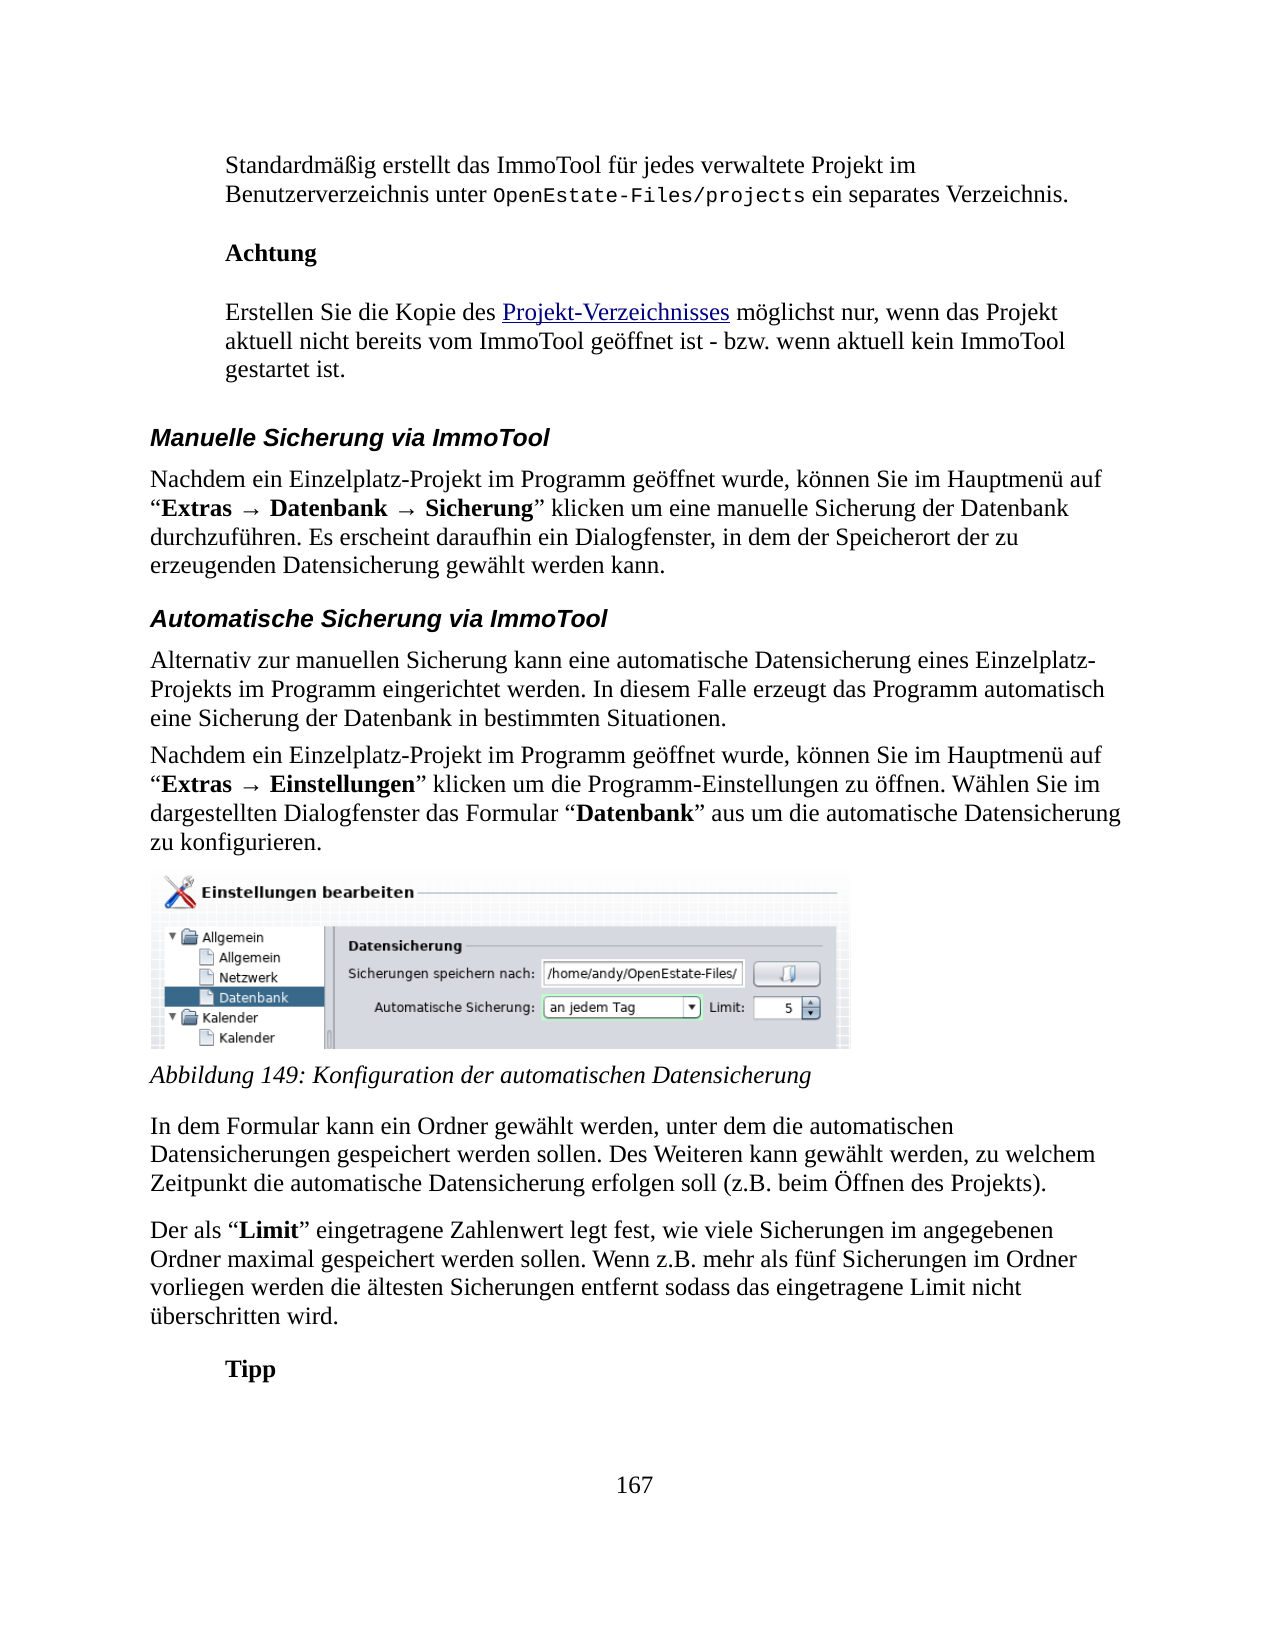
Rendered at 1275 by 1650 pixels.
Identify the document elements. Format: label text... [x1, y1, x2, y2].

text Alternativ zur manuellen Sicherung kann eine automatische Datensicherung eines Einzelplatz-Projekts im Programm eingerichtet werden. In diesem Falle erzeugt das Programm automatisch eine Sicherung der Datenbank in bestimmten Situationen. [150, 645, 1125, 732]
subtitle Manuelle Sicherung via ImmoTool [150, 423, 1125, 452]
text Standardmäßig erstellt das ImmoTool für jedes verwaltete Projekt im Benutzerverzeichnis unter OpenEstate-Files/projects ein separates Verzeichnis. [225, 150, 1125, 208]
text Erstellen Sie die Kopie des Projekt-Verzeichnisses möglichst nur, wenn das Projekt aktuell nicht bereits vom ImmoTool geöffnet ist - bzw. wenn aktuell kein ImmoTool gestartet ist. [225, 297, 1125, 383]
text Achtung [225, 238, 1125, 267]
picture [150, 864, 851, 1049]
text Nachdem ein Einzelplatz-Projekt im Programm geöffnet wurde, können Sie im Hauptmenü auf “Extras → Einstellungen” klicken um die Programm-Einstellungen zu öffnen. Wählen Sie im dargestellten Dialogfenster das Formular “Datenbank” aus um die automatische Datensicherung zu konfigurieren. [150, 741, 1125, 856]
text Abbildung 149: Konfiguration der automatischen Datensicherung [150, 1061, 1125, 1089]
text Nachdem ein Einzelplatz-Projekt im Programm geöffnet wurde, können Sie im Hauptmenü auf “Extras → Datenbank → Sicherung” klicken um eine manuelle Sicherung der Datenbank durchzuführen. Es erscheint daraufhin ein Dialogfenster, in dem der Speicherort der zu erzeugenden Datensicherung gewählt werden kann. [150, 464, 1125, 579]
text Der als “Limit” eingetragene Zahlenwert legt fest, wie viele Sicherungen im angegebenen Ordner maximal gespeichert werden sollen. Wenn z.B. mehr als fünf Sicherungen im Ordner vorliegen werden die ältesten Sicherungen entfernt sodass das eingetragene Limit nicht überschritten wird. [150, 1215, 1125, 1330]
subtitle Automatische Sicherung via ImmoTool [150, 604, 1125, 633]
text Tipp [225, 1354, 1125, 1383]
text In dem Formular kann ein Ordner gewählt werden, unter dem die automatischen Datensicherungen gespeichert werden sollen. Des Weiteren kann gewählt werden, zu welchem Zeitpunkt die automatische Datensicherung erfolgen soll (z.B. beim Öffnen des Projekts). [150, 1111, 1125, 1197]
